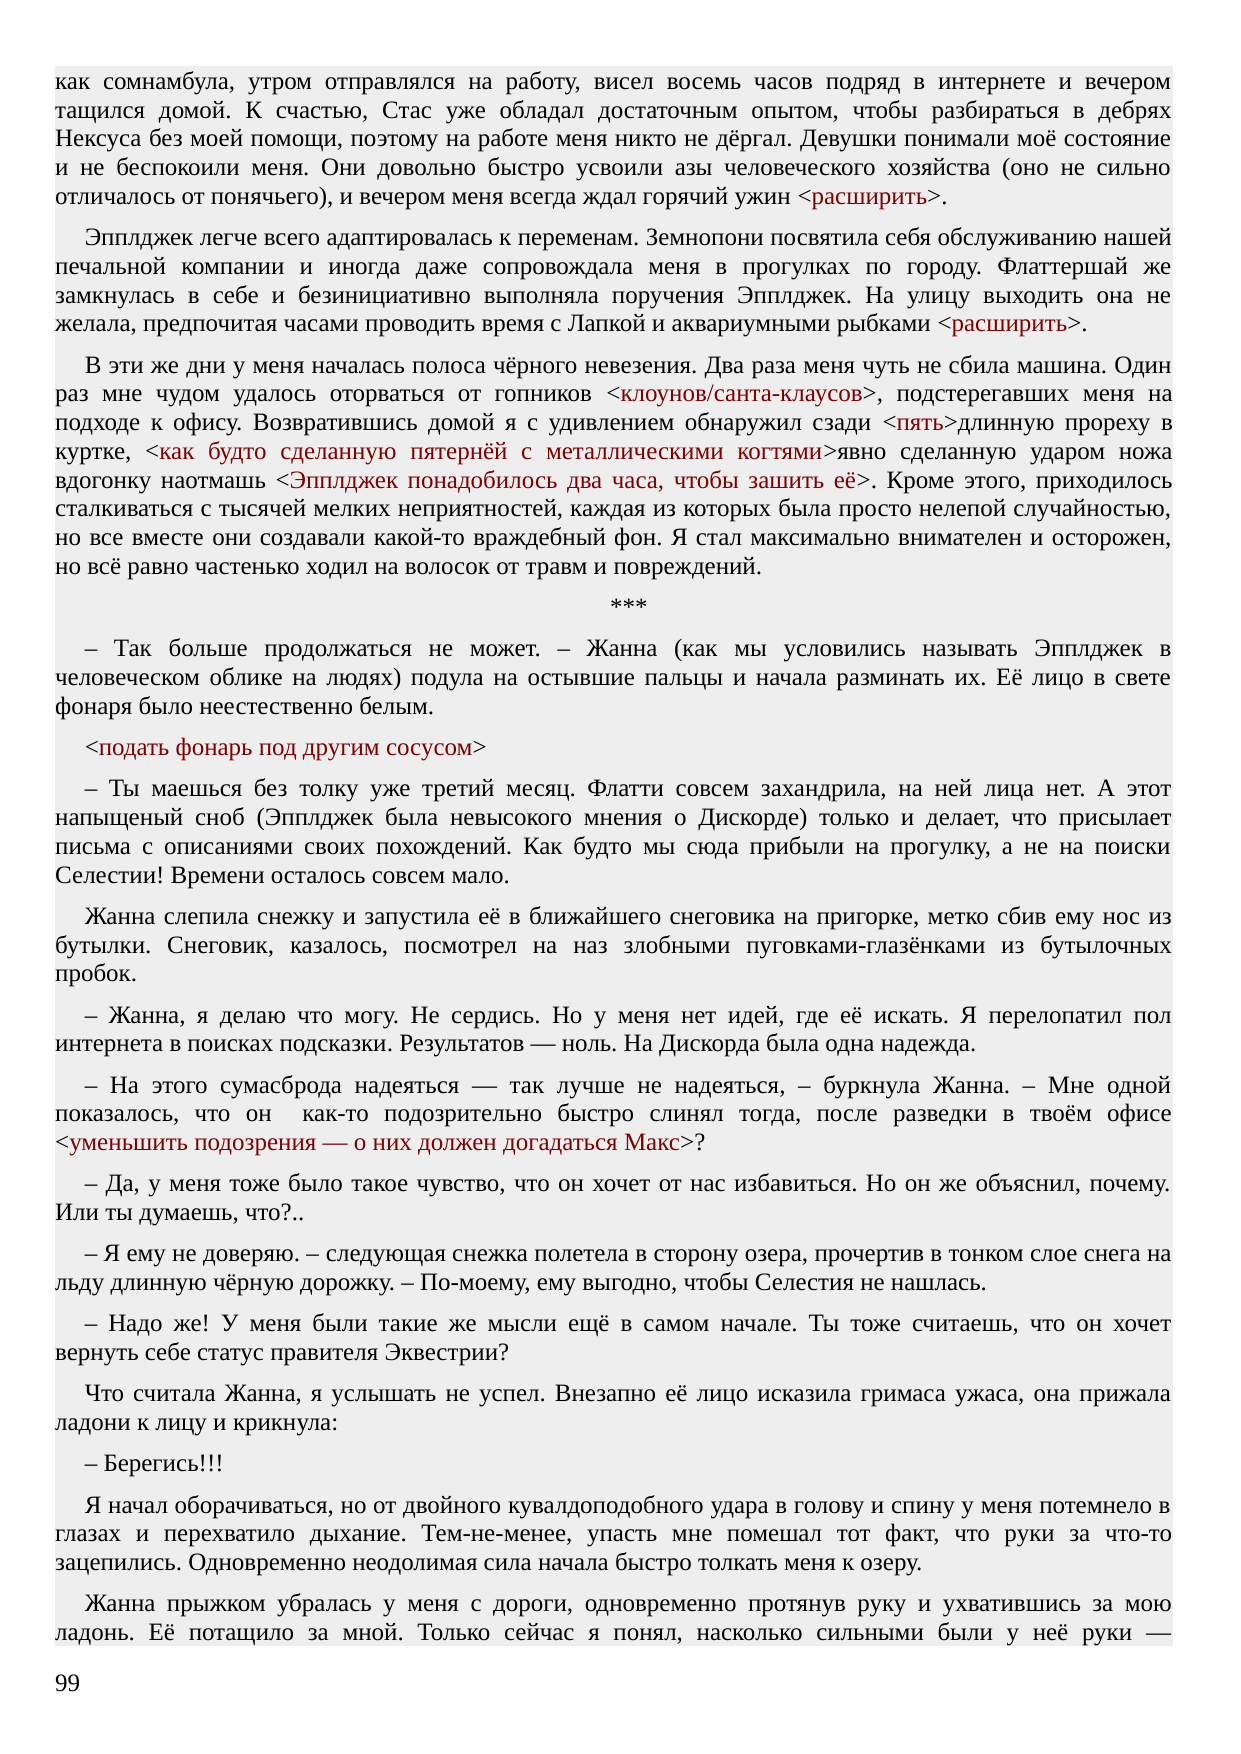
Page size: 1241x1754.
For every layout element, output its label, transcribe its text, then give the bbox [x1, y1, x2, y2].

text – Ты маешься без толку уже третий месяц. Флатти совсем захандрила, на ней лица нет. А этот напыщеный сноб (Эпплджек была невысокого мнения о Дискорде) только и делает, что присылает письма с описаниями своих похождений. Как будто мы сюда прибыли на прогулку, а не на поиски Селестии! Времени осталось совсем мало. [55, 773, 1173, 888]
text *** [55, 592, 1173, 621]
text – Так больше продолжаться не может. – Жанна (как мы условились называть Эпплджек в человеческом облике на людях) подула на остывшие пальцы и начала разминать их. Её лицо в свете фонаря было неестественно белым. [55, 633, 1173, 720]
text – На этого сумасброда надеяться — так лучше не надеяться, – буркнула Жанна. – Мне одной показалось, что он как-то подозрительно быстро слинял тогда, после разведки в твоём офисе <уменьшить подозрения — о них должен догадаться Макс>? [55, 1070, 1173, 1156]
text – Я ему не доверяю. – следующая снежка полетела в сторону озера, прочертив в тонком слое снега на льду длинную чёрную дорожку. – По-моему, ему выгодно, чтобы Селестия не нашлась. [55, 1238, 1173, 1296]
text – Жанна, я делаю что могу. Не сердись. Но у меня нет идей, где её искать. Я перелопатил пол интернета в поисках подсказки. Результатов — ноль. На Дискорда была одна надежда. [55, 1000, 1173, 1057]
text – Надо же! У меня были такие же мысли ещё в самом начале. Ты тоже считаешь, что он хочет вернуть себе статус правителя Эквестрии? [55, 1308, 1173, 1366]
text Жанна слепила снежку и запустила её в ближайшего снеговика на пригорке, метко сбив ему нос из бутылки. Снеговик, казалось, посмотрел на наз злобными пуговками-глазёнками из бутылочных пробок. [55, 901, 1173, 987]
text <подать фонарь под другим сосусом> [55, 732, 1173, 761]
text В эти же дни у меня началась полоса чёрного невезения. Два раза меня чуть не сбила машина. Один раз мне чудом удалось оторваться от гопников <клоунов/санта-клаусов>, подстерегавших меня на подходе к офису. Возвратившись домой я с удивлением обнаружил сзади <пять>длинную прореху в куртке, <как будто сделанную пятернёй с металлическими когтями>явно сделанную ударом ножа вдогонку наотмашь <Эпплджек понадобилось два часа, чтобы зашить её>. Кроме этого, приходилось сталкиваться с тысячей мелких неприятностей, каждая из которых была просто нелепой случайностью, но все вместе они создавали какой-то враждебный фон. Я стал максимально внимателен и осторожен, но всё равно частенько ходил на волосок от травм и повреждений. [55, 350, 1173, 580]
text Жанна прыжком убралась у меня с дороги, одновременно протянув руку и ухватившись за мою ладонь. Её потащило за мной. Только сейчас я понял, насколько сильными были у неё руки — [55, 1588, 1173, 1646]
text – Да, у меня тоже было такое чувство, что он хочет от нас избавиться. Но он же объяснил, почему. Или ты думаешь, что?.. [55, 1168, 1173, 1226]
text Я начал оборачиваться, но от двойного кувалдоподобного удара в голову и спину у меня потемнело в глазах и перехватило дыхание. Тем-не-менее, упасть мне помешал тот факт, что руки за что-то зацепились. Одновременно неодолимая сила начала быстро толкать меня к озеру. [55, 1490, 1173, 1576]
text – Берегись!!! [55, 1448, 1173, 1477]
text Эпплджек легче всего адаптировалась к переменам. Земнопони посвятила себя обслуживанию нашей печальной компании и иногда даже сопровождала меня в прогулках по городу. Флаттершай же замкнулась в себе и безинициативно выполняла поручения Эпплджек. На улицу выходить она не желала, предпочитая часами проводить время с Лапкой и аквариумными рыбками <расширить>. [55, 222, 1173, 337]
text как сомнамбула, утром отправлялся на работу, висел восемь часов подряд в интернете и вечером тащился домой. К счастью, Стас уже обладал достаточным опытом, чтобы разбираться в дебрях Нексуса без моей помощи, поэтому на работе меня никто не дёргал. Девушки понимали моё состояние и не беспокоили меня. Они довольно быстро усвоили азы человеческого хозяйства (оно не сильно отличалось от понячьего), и вечером меня всегда ждал горячий ужин <расширить>. [55, 66, 1173, 210]
text Что считала Жанна, я услышать не успел. Внезапно её лицо исказила гримаса ужаса, она прижала ладони к лицу и крикнула: [55, 1378, 1173, 1436]
